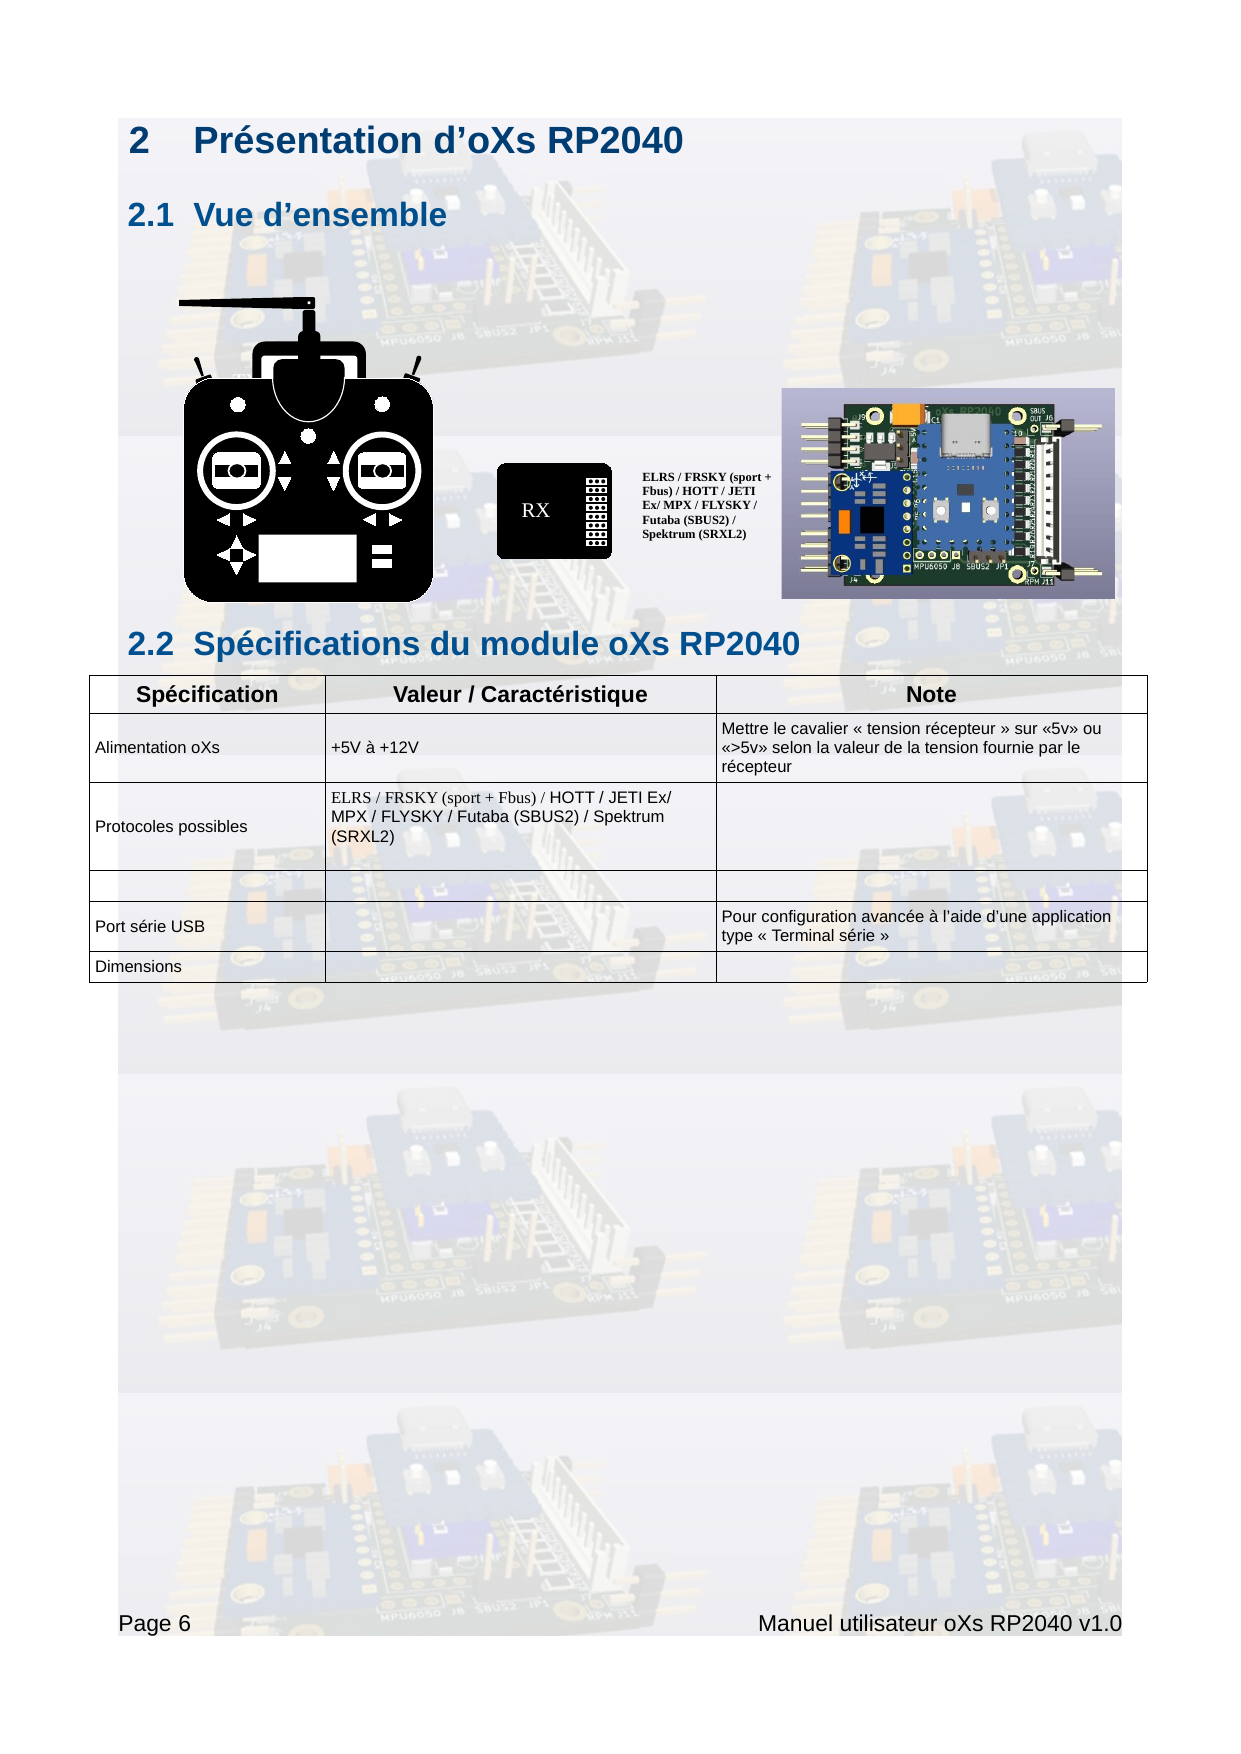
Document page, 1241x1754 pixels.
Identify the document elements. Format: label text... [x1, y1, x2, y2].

picture [781, 388, 1115, 599]
table_cell [326, 871, 716, 901]
table_cell Pour configuration avancée à l’aide d’une application type « Terminal série » [717, 902, 1147, 951]
table_header Note [717, 676, 1147, 713]
table_cell Protocoles possibles [90, 783, 325, 870]
table_cell [90, 871, 325, 901]
table_cell Dimensions [90, 952, 325, 982]
table_header Valeur / Caractéristique [326, 676, 716, 713]
table_cell [326, 902, 716, 951]
table_cell [326, 952, 716, 982]
table_header Spécification [90, 676, 325, 713]
table_cell +5V à +12V [326, 714, 716, 782]
subtitle Spécifications du module oXs RP2040 [118, 624, 1122, 663]
subtitle Vue d’ensemble [118, 195, 1122, 234]
table_cell [717, 871, 1147, 901]
table_cell Mettre le cavalier « tension récepteur » sur «5v» ou «>5v» selon la valeur de la tension fournie par le récepteur [717, 714, 1147, 782]
table_cell Port série USB [90, 902, 325, 951]
table_cell ELRS / FRSKY (sport + Fbus) / HOTT / JETI Ex/ MPX / FLYSKY / Futaba (SBUS2) / Spektrum (SRXL2) [326, 783, 716, 870]
table_cell Alimentation oXs [90, 714, 325, 782]
subtitle Présentation d’oXs RP2040 [118, 118, 1122, 162]
table_cell [717, 952, 1147, 982]
table_cell [717, 783, 1147, 870]
